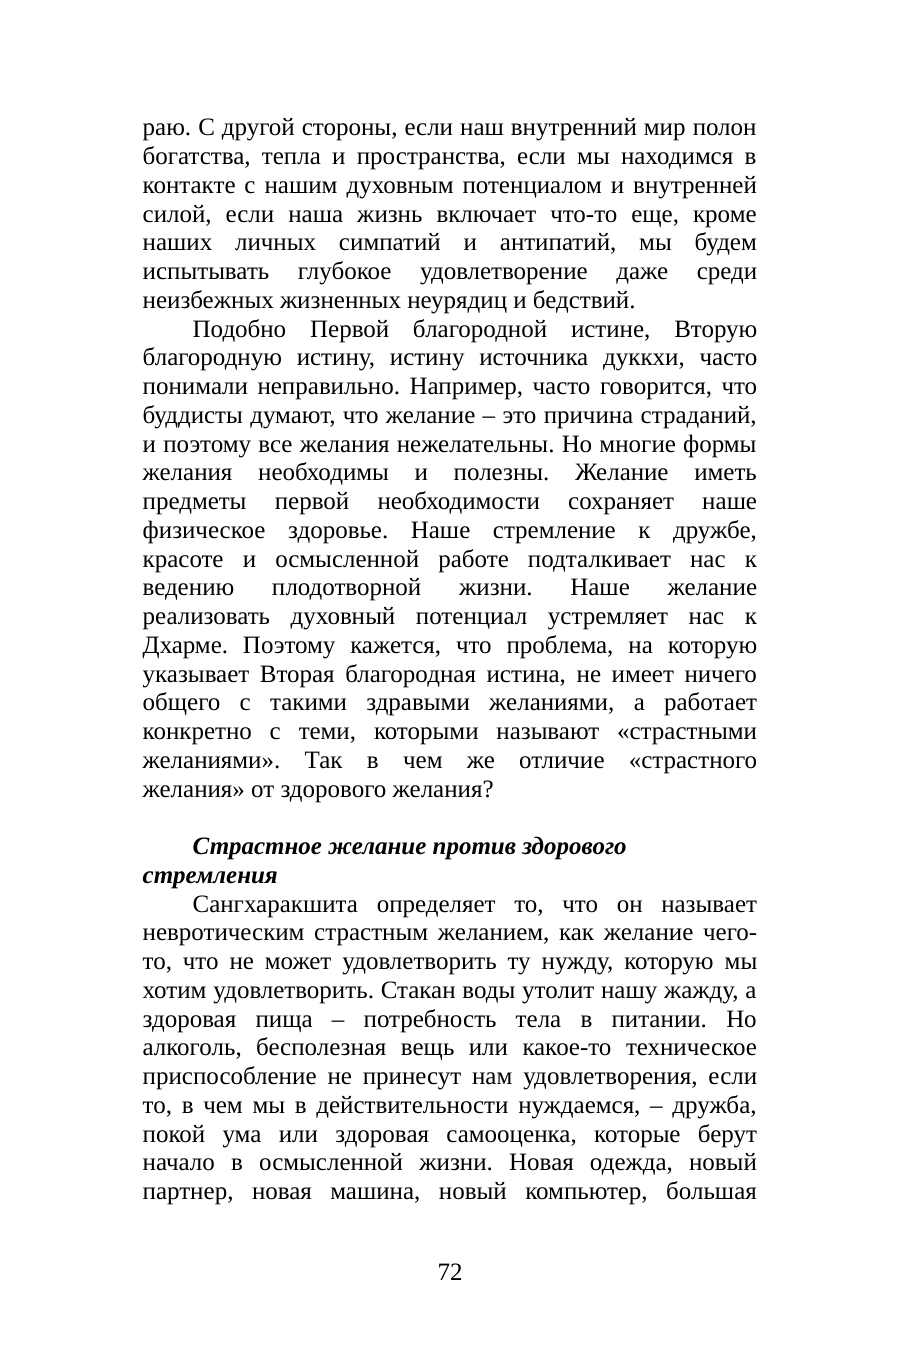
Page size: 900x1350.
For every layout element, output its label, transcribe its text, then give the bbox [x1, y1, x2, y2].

text раю. С другой стороны, если наш внутренний мир полон богатства, тепла и пространства, если мы находимся в контакте с нашим духовным потенциалом и внутренней силой, если наша жизнь включает что-то еще, кроме наших личных симпатий и антипатий, мы будем испытывать глубокое удовлетворение даже среди неизбежных жизненных неурядиц и бедствий. [142, 112, 757, 314]
text Подобно Первой благородной истине, Вторую благородную истину, истину источника дуккхи, часто понимали неправильно. Например, часто говорится, что буддисты думают, что желание – это причина страданий, и поэтому все желания нежелательны. Но многие формы желания необходимы и полезны. Желание иметь предметы первой необходимости сохраняет наше физическое здоровье. Наше стремление к дружбе, красоте и осмысленной работе подталкивает нас к ведению плодотворной жизни. Наше желание реализовать духовный потенциал устремляет нас к Дхарме. Поэтому кажется, что проблема, на которую указывает Вторая благородная истина, не имеет ничего общего с такими здравыми желаниями, а работает конкретно с теми, которыми называют «страстными желаниями». Так в чем же отличие «страстного желания» от здорового желания? [142, 314, 757, 802]
text Сангхаракшита определяет то, что он называет невротическим страстным желанием, как желание чего-то, что не может удовлетворить ту нужду, которую мы хотим удовлетворить. Стакан воды утолит нашу жажду, а здоровая пища – потребность тела в питании. Но алкоголь, бесполезная вещь или какое-то техническое приспособление не принесут нам удовлетворения, если то, в чем мы в действительности нуждаемся, – дружба, покой ума или здоровая самооценка, которые берут начало в осмысленной жизни. Новая одежда, новый партнер, новая машина, новый компьютер, большая [142, 889, 757, 1205]
text Страстное желание против здорового стремления [142, 831, 757, 889]
